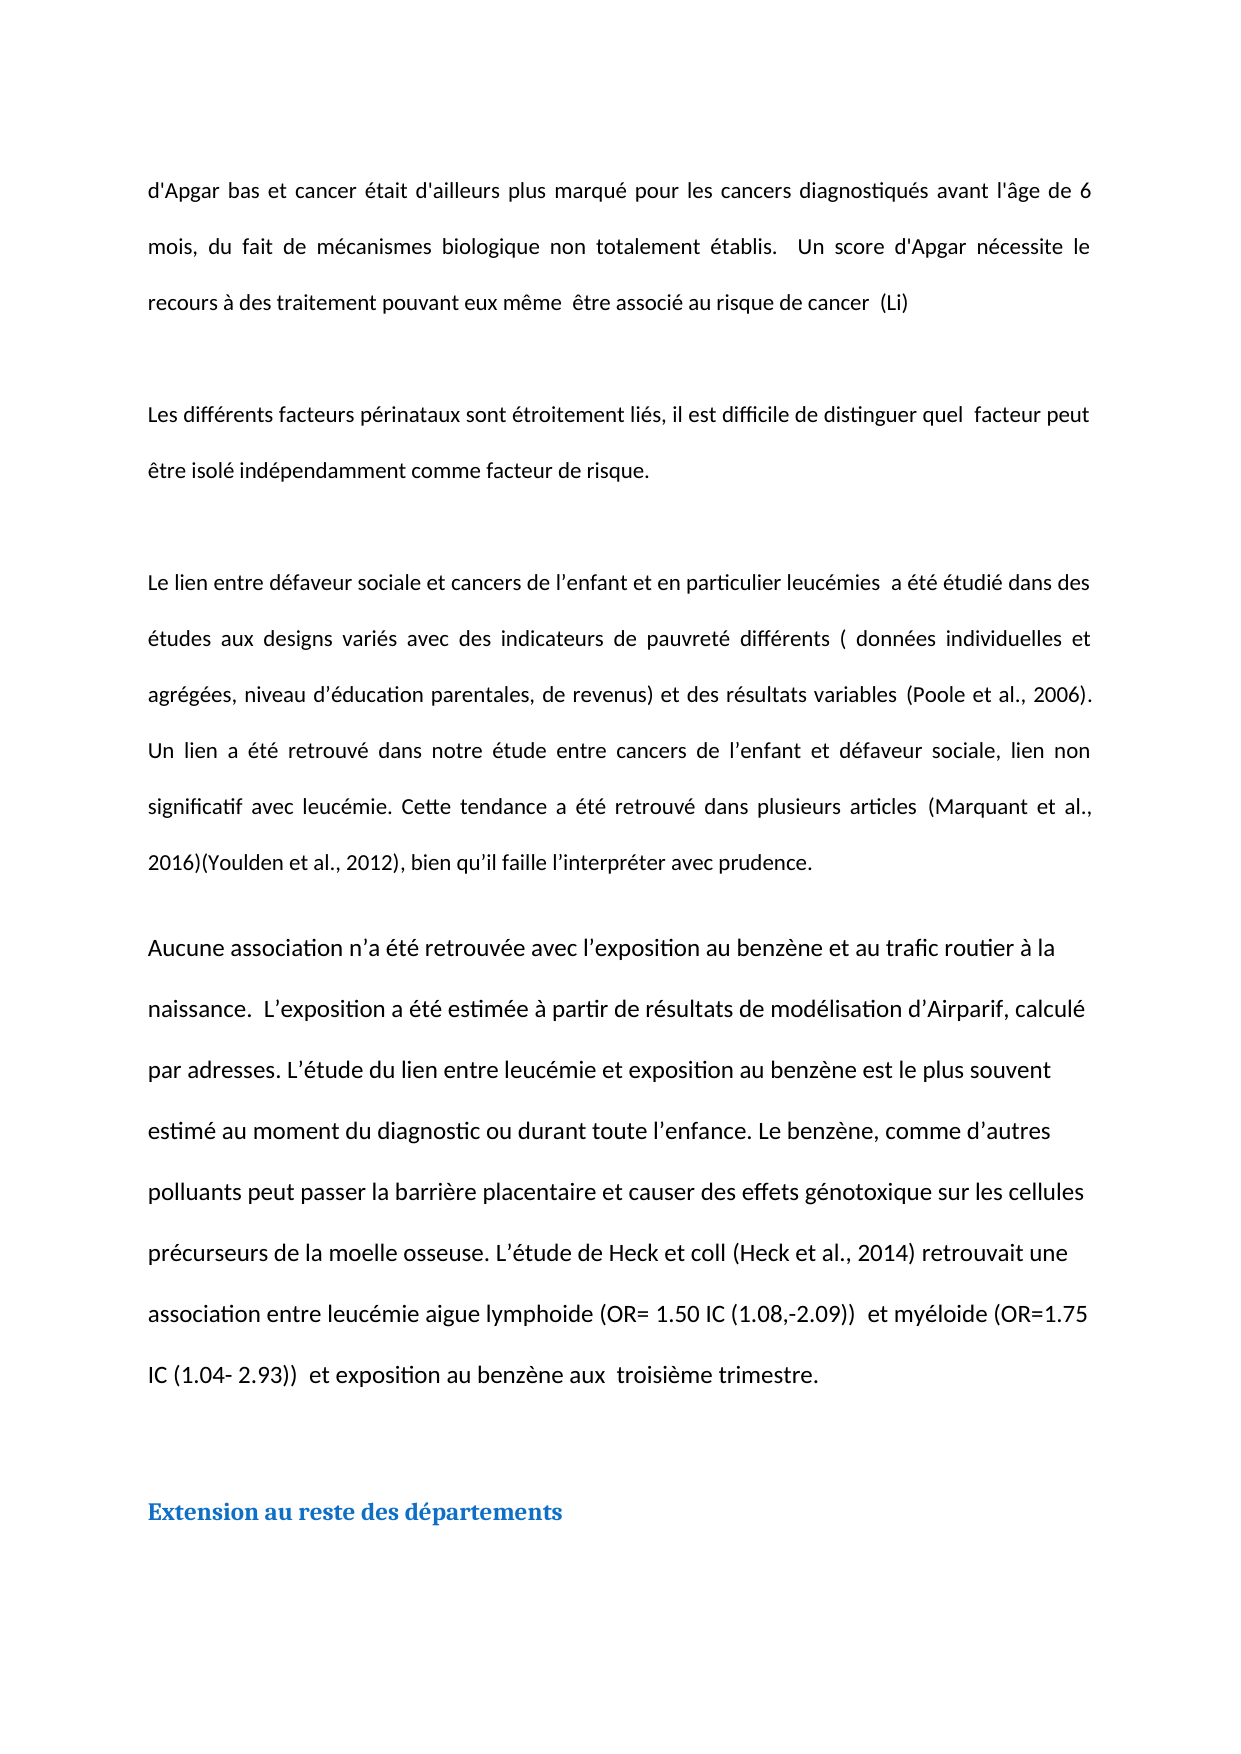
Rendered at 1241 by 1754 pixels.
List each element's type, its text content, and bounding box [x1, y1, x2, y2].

text Le lien entre défaveur sociale et cancers de l’enfant et en particulier leucémies a été étudié dans des études aux designs variés avec des indicateurs de pauvreté différents ( données individuelles et agrégées, niveau d’éducation parentales, de revenus) et des résultats variables (Poole et al., 2006). Un lien a été retrouvé dans notre étude entre cancers de l’enfant et défaveur sociale, lien non significatif avec leucémie. Cette tendance a été retrouvé dans plusieurs articles (Marquant et al., 2016)(Youlden et al., 2012), bien qu’il faille l’interpréter avec prudence. [148, 568, 1093, 876]
subtitle Extension au reste des départements [148, 1497, 1093, 1526]
text Les différents facteurs périnataux sont étroitement liés, il est difficile de distinguer quel facteur peut être isolé indépendamment comme facteur de risque. [148, 400, 1093, 484]
text d'Apgar bas et cancer était d'ailleurs plus marqué pour les cancers diagnostiqués avant l'âge de 6 mois, du fait de mécanismes biologique non totalement établis. Un score d'Apgar nécessite le recours à des traitement pouvant eux même être associé au risque de cancer (Li) [148, 176, 1093, 316]
text Aucune association n’a été retrouvée avec l’exposition au benzène et au trafic routier à la naissance. L’exposition a été estimée à partir de résultats de modélisation d’Airparif, calculé par adresses. L’étude du lien entre leucémie et exposition au benzène est le plus souvent estimé au moment du diagnostic ou durant toute l’enfance. Le benzène, comme d’autres polluants peut passer la barrière placentaire et causer des effets génotoxique sur les cellules précurseurs de la moelle osseuse. L’étude de Heck et coll (Heck et al., 2014) retrouvait une association entre leucémie aigue lymphoide (OR= 1.50 IC (1.08,-2.09)) et myéloide (OR=1.75 IC (1.04- 2.93)) et exposition au benzène aux troisième trimestre. [148, 932, 1093, 1390]
